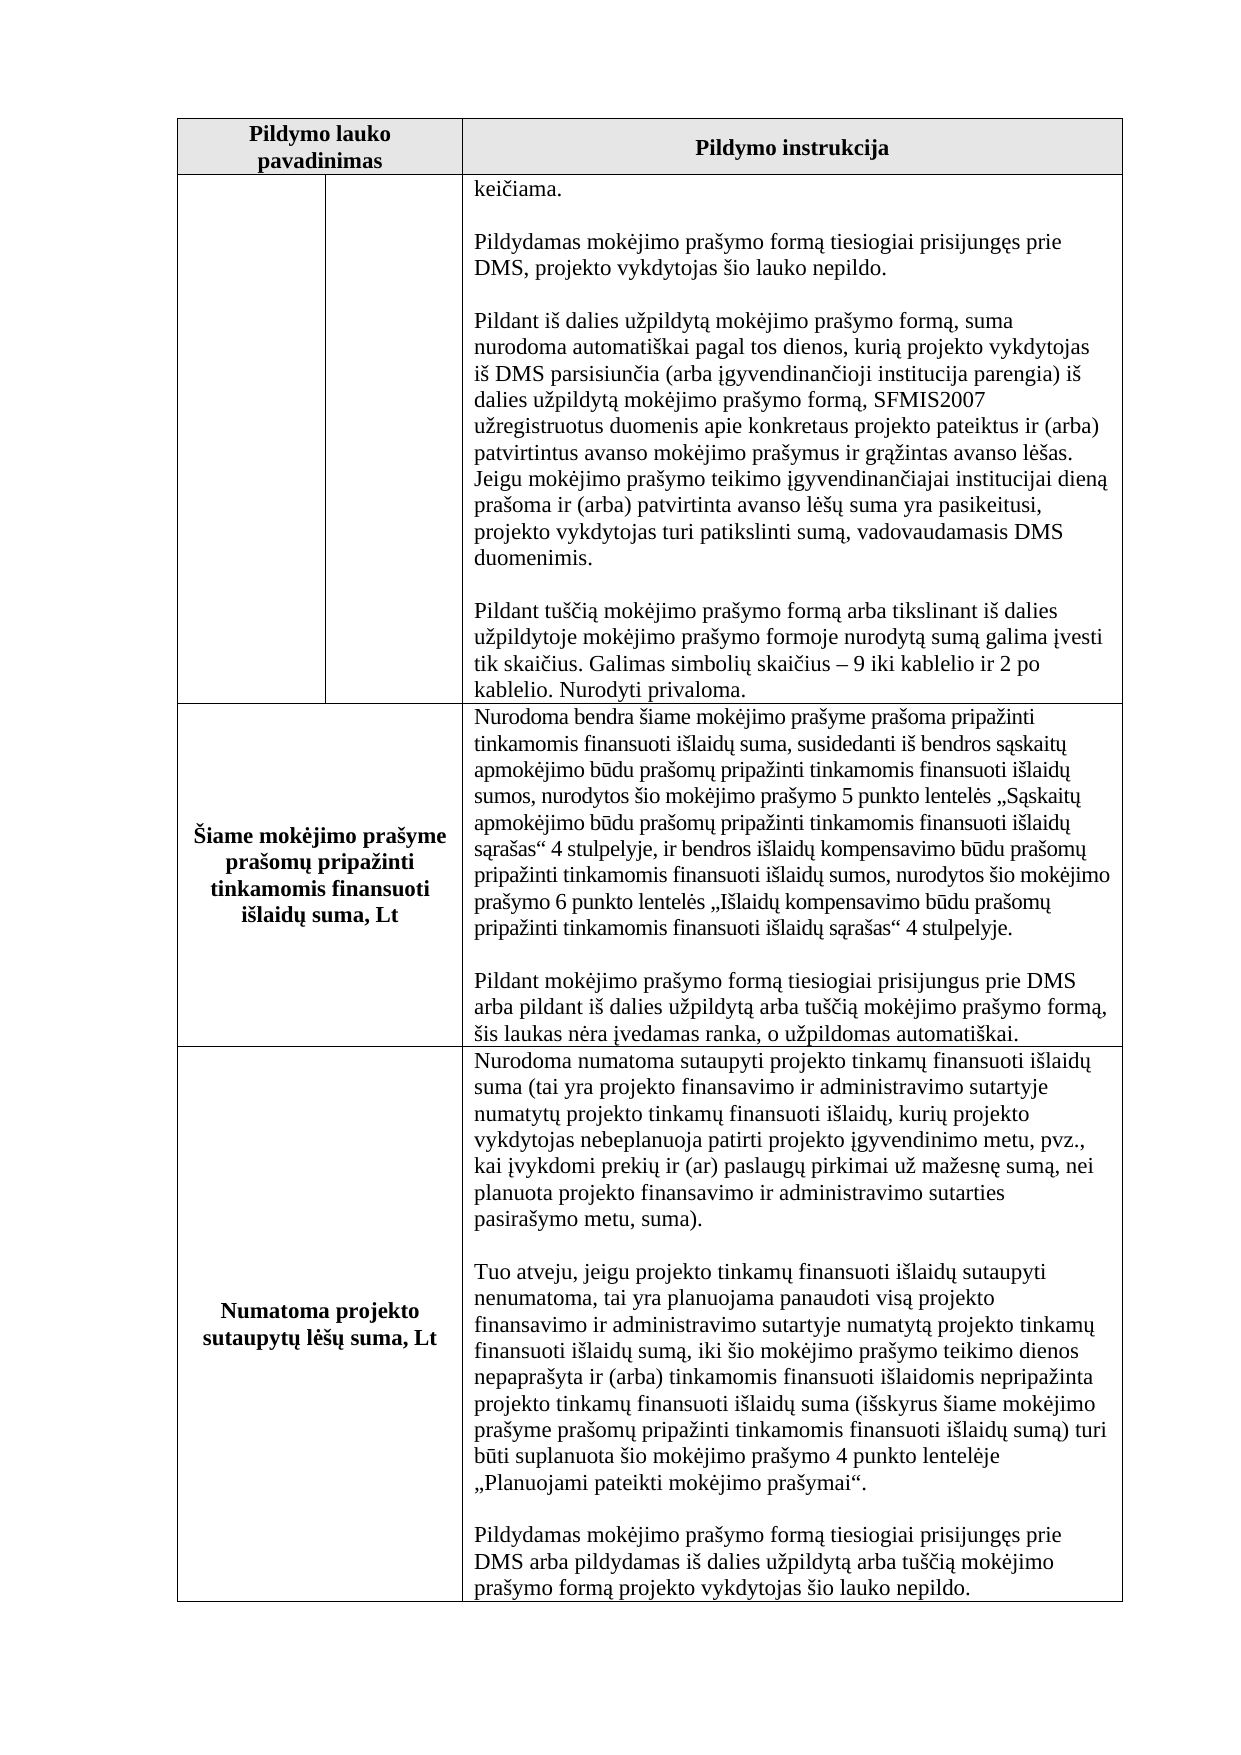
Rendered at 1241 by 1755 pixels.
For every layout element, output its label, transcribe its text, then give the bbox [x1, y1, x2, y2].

table_cell Numatoma projekto sutaupytų lėšų suma, Lt [178, 1047, 462, 1601]
table_header Pildymo lauko pavadinimas [178, 119, 462, 174]
table_cell Nurodoma bendra šiame mokėjimo prašyme prašoma pripažinti tinkamomis finansuoti išlaidų suma, susidedanti iš bendros sąskaitų apmokėjimo būdu prašomų pripažinti tinkamomis finansuoti išlaidų sumos, nurodytos šio mokėjimo prašymo 5 punkto lentelės „Sąskaitų apmokėjimo būdu prašomų pripažinti tinkamomis finansuoti išlaidų sąrašas“ 4 stulpelyje, ir bendros išlaidų kompensavimo būdu prašomų pripažinti tinkamomis finansuoti išlaidų sumos, nurodytos šio mokėjimo prašymo 6 punkto lentelės „Išlaidų kompensavimo būdu prašomų pripažinti tinkamomis finansuoti išlaidų sąrašas“ 4 stulpelyje. Pildant mokėjimo prašymo formą tiesiogiai prisijungus prie DMS arba pildant iš dalies užpildytą arba tuščią mokėjimo prašymo formą, šis laukas nėra įvedamas ranka, o užpildomas automatiškai. [463, 704, 1122, 1046]
table_cell Nurodoma numatoma sutaupyti projekto tinkamų finansuoti išlaidų suma (tai yra projekto finansavimo ir administravimo sutartyje numatytų projekto tinkamų finansuoti išlaidų, kurių projekto vykdytojas nebeplanuoja patirti projekto įgyvendinimo metu, pvz., kai įvykdomi prekių ir (ar) paslaugų pirkimai už mažesnę sumą, nei planuota projekto finansavimo ir administravimo sutarties pasirašymo metu, suma). Tuo atveju, jeigu projekto tinkamų finansuoti išlaidų sutaupyti nenumatoma, tai yra planuojama panaudoti visą projekto finansavimo ir administravimo sutartyje numatytą projekto tinkamų finansuoti išlaidų sumą, iki šio mokėjimo prašymo teikimo dienos nepaprašyta ir (arba) tinkamomis finansuoti išlaidomis nepripažinta projekto tinkamų finansuoti išlaidų suma (išskyrus šiame mokėjimo prašyme prašomų pripažinti tinkamomis finansuoti išlaidų sumą) turi būti suplanuota šio mokėjimo prašymo 4 punkto lentelėje „Planuojami pateikti mokėjimo prašymai“. Pildydamas mokėjimo prašymo formą tiesiogiai prisijungęs prie DMS arba pildydamas iš dalies užpildytą arba tuščią mokėjimo prašymo formą projekto vykdytojas šio lauko nepildo. [463, 1047, 1122, 1601]
table_cell [178, 175, 325, 702]
table_cell Šiame mokėjimo prašyme prašomų pripažinti tinkamomis finansuoti išlaidų suma, Lt [178, 704, 462, 1046]
table_cell keičiama. Pildydamas mokėjimo prašymo formą tiesiogiai prisijungęs prie DMS, projekto vykdytojas šio lauko nepildo. Pildant iš dalies užpildytą mokėjimo prašymo formą, suma nurodoma automatiškai pagal tos dienos, kurią projekto vykdytojas iš DMS parsisiunčia (arba įgyvendinančioji institucija parengia) iš dalies užpildytą mokėjimo prašymo formą, SFMIS2007 užregistruotus duomenis apie konkretaus projekto pateiktus ir (arba) patvirtintus avanso mokėjimo prašymus ir grąžintas avanso lėšas. Jeigu mokėjimo prašymo teikimo įgyvendinančiajai institucijai dieną prašoma ir (arba) patvirtinta avanso lėšų suma yra pasikeitusi, projekto vykdytojas turi patikslinti sumą, vadovaudamasis DMS duomenimis. Pildant tuščią mokėjimo prašymo formą arba tikslinant iš dalies užpildytoje mokėjimo prašymo formoje nurodytą sumą galima įvesti tik skaičius. Galimas simbolių skaičius – 9 iki kablelio ir 2 po kablelio. Nurodyti privaloma. [463, 175, 1122, 702]
table_cell [326, 175, 462, 702]
table_header Pildymo instrukcija [463, 119, 1122, 174]
